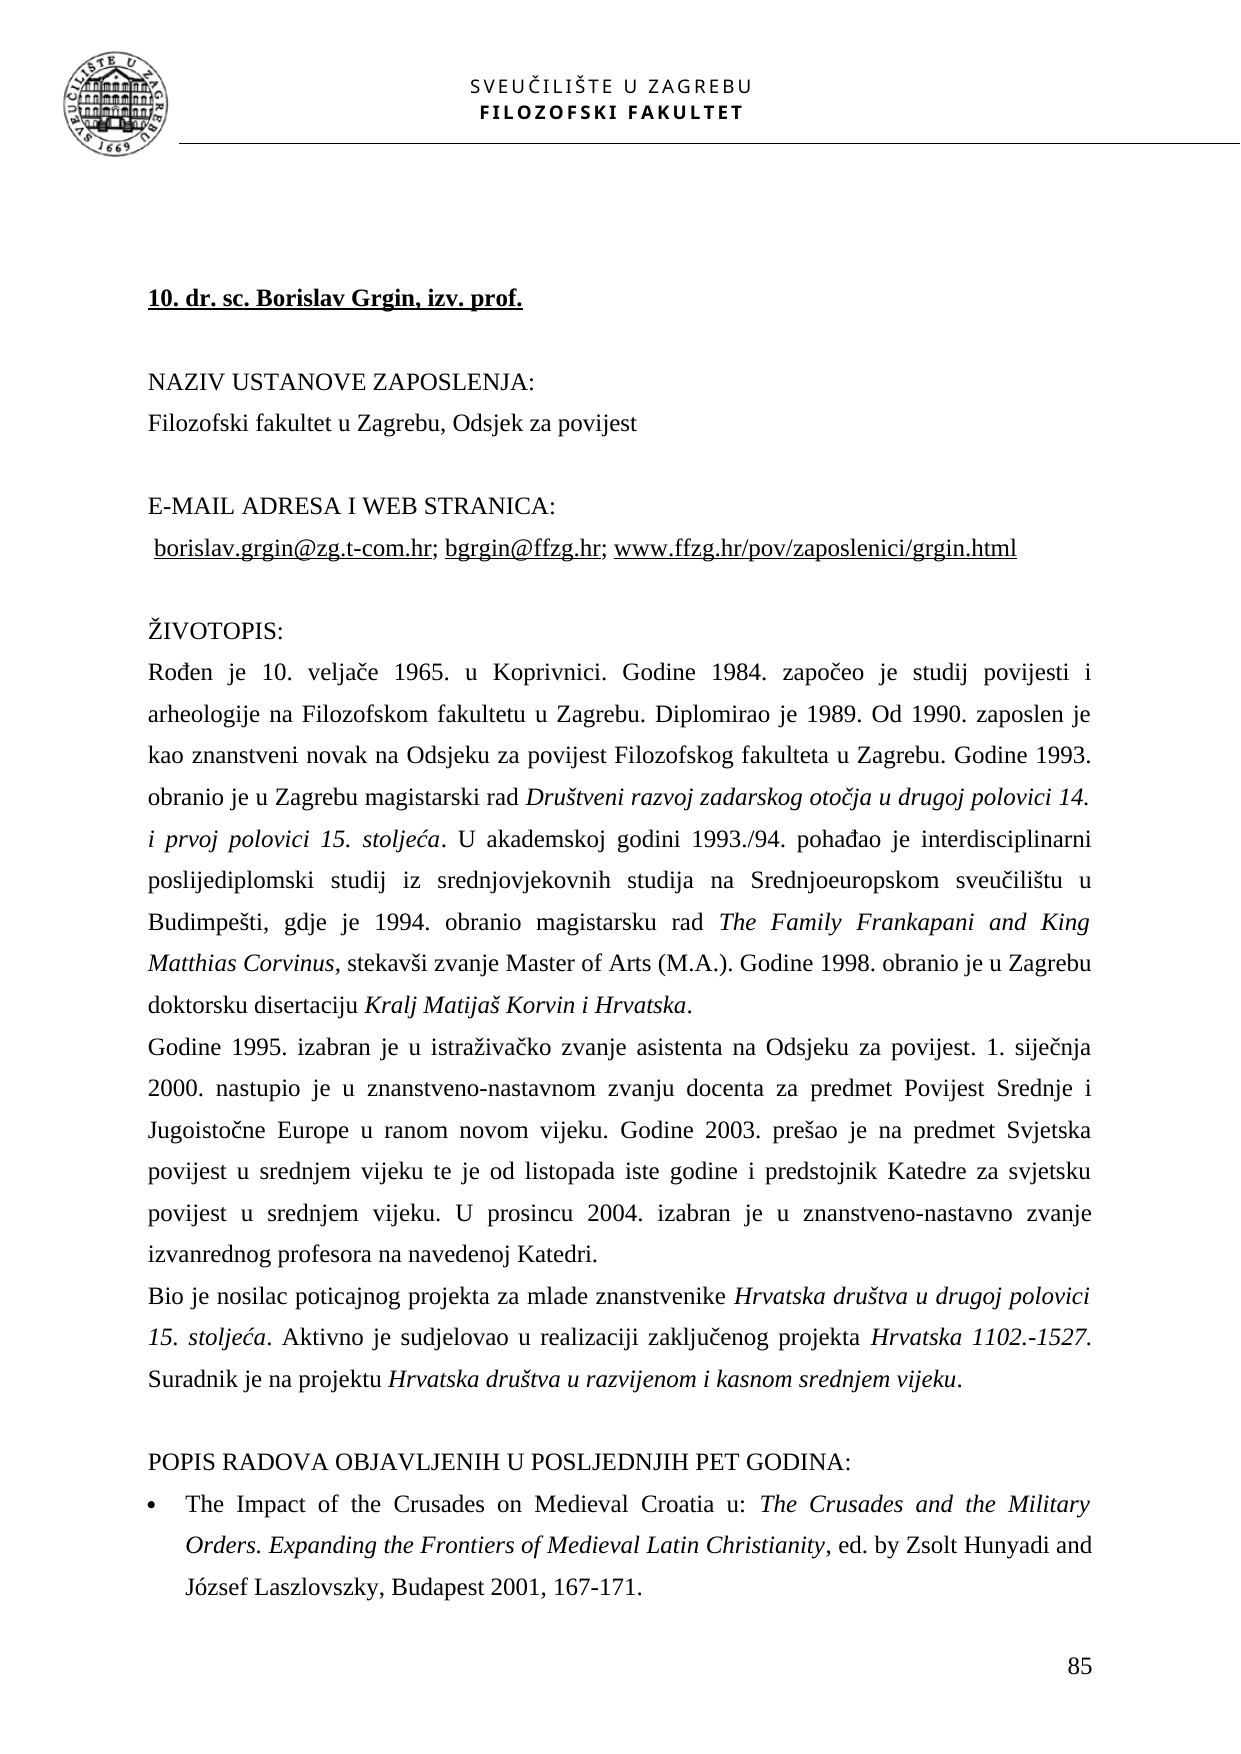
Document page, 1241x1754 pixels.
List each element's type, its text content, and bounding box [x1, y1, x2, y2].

list The Impact of the Crusades on Medieval Croatia u: The Crusades and the Military Orders. Expanding the Frontiers of Medieval Latin Christianity, ed. by Zsolt Hunyadi and József Laszlovszky, Budapest 2001, 167-171. [148, 1490, 1092, 1601]
text POPIS RADOVA OBJAVLJENIH U POSLJEDNJIH PET GODINA: [148, 1448, 1092, 1476]
text Rođen je 10. veljače 1965. u Koprivnici. Godine 1984. započeo je studij povijesti i arheologije na Filozofskom fakultetu u Zagrebu. Diplomirao je 1989. Od 1990. zaposlen je kao znanstveni novak na Odsjeku za povijest Filozofskog fakulteta u Zagrebu. Godine 1993. obranio je u Zagrebu magistarski rad Društveni razvoj zadarskog otočja u drugoj polovici 14. i prvoj polovici 15. stoljeća. U akademskoj godini 1993./94. pohađao je interdisciplinarni poslijediplomski studij iz srednjovjekovnih studija na Srednjoeuropskom sveučilištu u Budimpešti, gdje je 1994. obranio magistarsku rad The Family Frankapani and King Matthias Corvinus, stekavši zvanje Master of Arts (M.A.). Godine 1998. obranio je u Zagrebu doktorsku disertaciju Kralj Matijaš Korvin i Hrvatska. [148, 658, 1092, 1019]
text Filozofski fakultet u Zagrebu, Odsjek za povijest [148, 409, 1092, 437]
text E-MAIL ADRESA I WEB STRANICA: [148, 492, 1092, 520]
text Godine 1995. izabran je u istraživačko zvanje asistenta na Odsjeku za povijest. 1. siječnja 2000. nastupio je u znanstveno-nastavnom zvanju docenta za predmet Povijest Srednje i Jugoistočne Europe u ranom novom vijeku. Godine 2003. prešao je na predmet Svjetska povijest u srednjem vijeku te je od listopada iste godine i predstojnik Katedre za svjetsku povijest u srednjem vijeku. U prosincu 2004. izabran je u znanstveno-nastavno zvanje izvanrednog profesora na navedenoj Katedri. [148, 1033, 1092, 1268]
text Bio je nosilac poticajnog projekta za mlade znanstvenike Hrvatska društva u drugoj polovici 15. stoljeća. Aktivno je sudjelovao u realizaciji zaključenog projekta Hrvatska 1102.-1527. Suradnik je na projektu Hrvatska društva u razvijenom i kasnom srednjem vijeku. [148, 1282, 1092, 1393]
text NAZIV USTANOVE ZAPOSLENJA: [148, 368, 1092, 395]
text ŽIVOTOPIS: [148, 617, 1092, 645]
picture [60, 48, 170, 157]
text borislav.grgin@zg.t-com.hr; bgrgin@ffzg.hr; www.ffzg.hr/pov/zaposlenici/grgin.html [148, 534, 1092, 562]
text 10. dr. sc. Borislav Grgin, izv. prof. [148, 284, 1092, 312]
